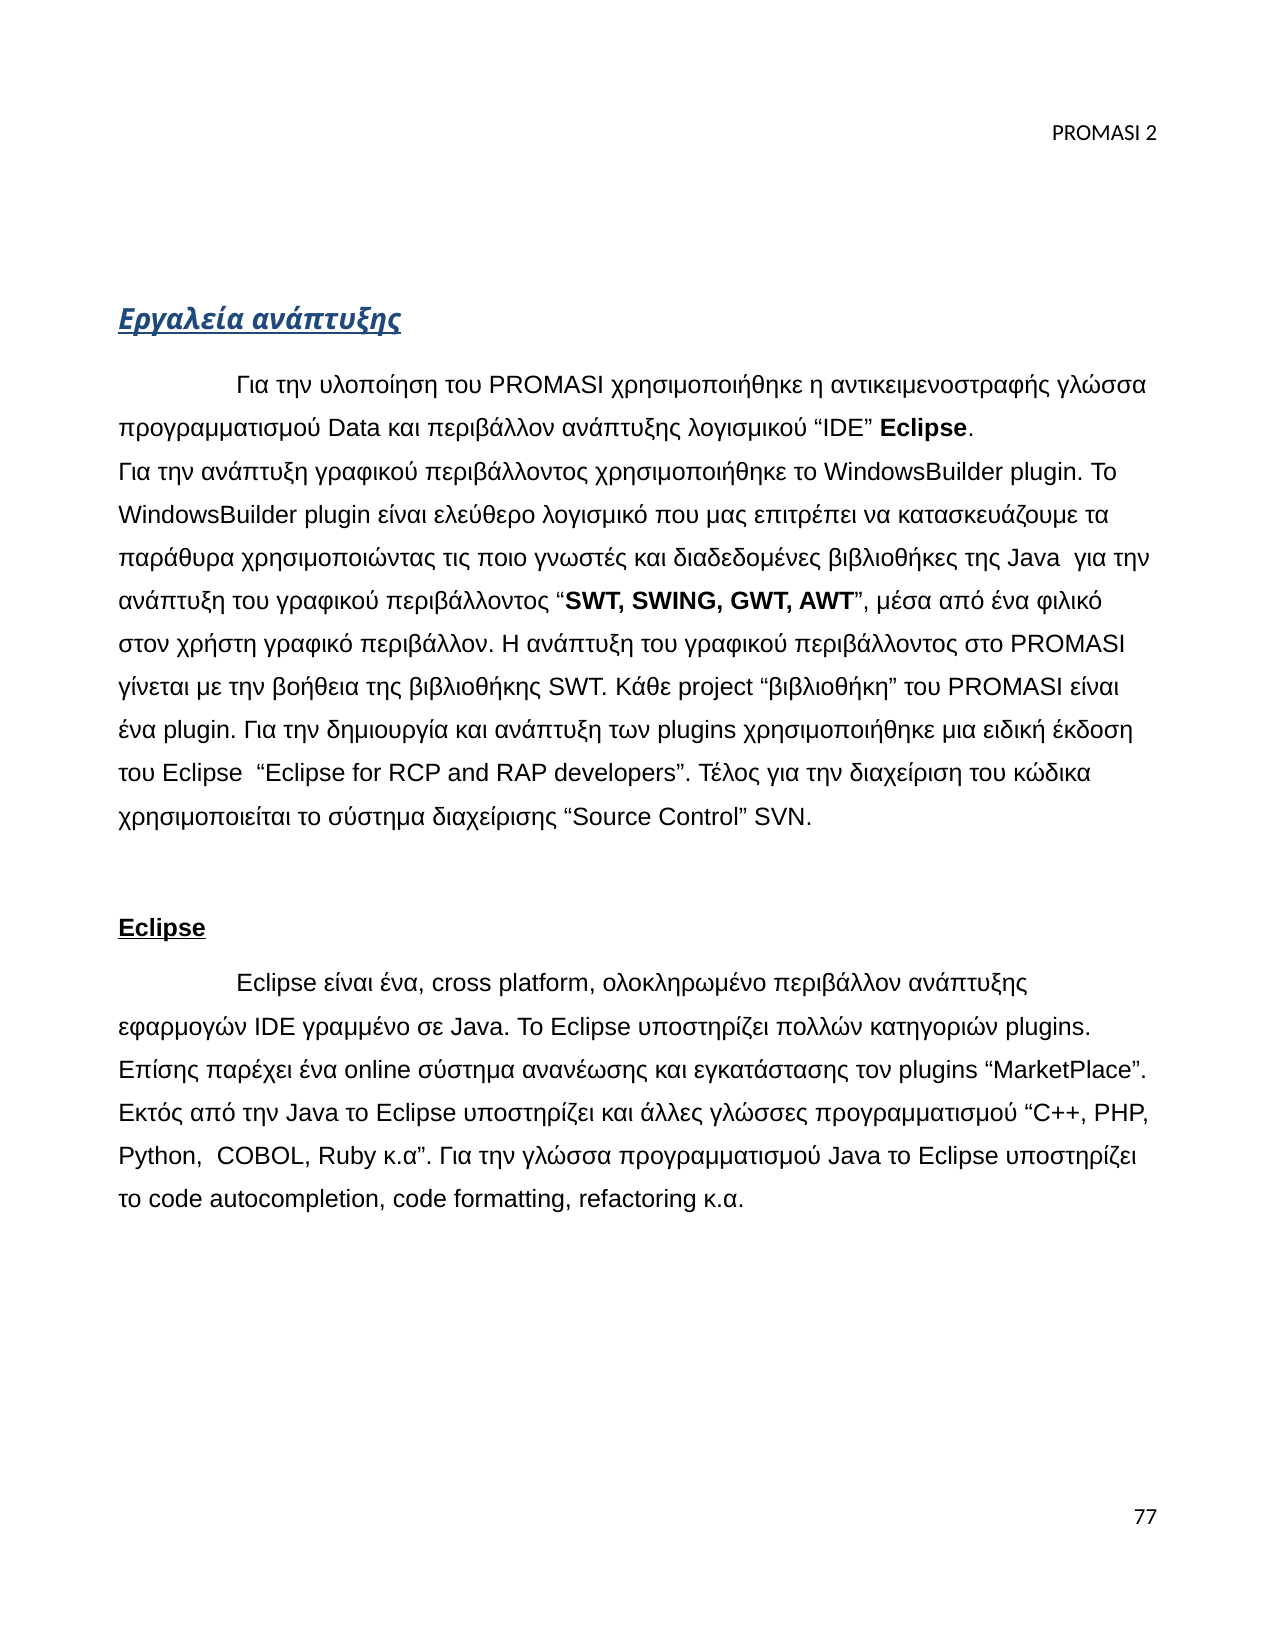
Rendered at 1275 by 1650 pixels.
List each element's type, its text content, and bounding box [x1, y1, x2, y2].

text Για την υλοποίηση του PROMASI χρησιμοποιήθηκε η αντικειμενοστραφής γλώσσα προγραμματισμού Data και περιβάλλον ανάπτυξης λογισμικού “IDE” Eclipse. [118, 370, 1157, 442]
subtitle Eclipse [118, 913, 1157, 941]
text Eclipse είναι ένα, cross platform, ολοκληρωμένο περιβάλλον ανάπτυξης εφαρμογών IDE γραμμένο σε Java. Το Eclipse υποστηρίζει πολλών κατηγοριών plugins. Επίσης παρέχει ένα online σύστημα ανανέωσης και εγκατάστασης τον plugins “MarketPlace”. Εκτός από την Java το Eclipse υποστηρίζει και άλλες γλώσσες προγραμματισμού “C++, PHP, Python, COBOL, Ruby κ.α”. Για την γλώσσα προγραμματισμού Java το Eclipse υποστηρίζει το code autocompletion, code formatting, refactoring κ.α. [118, 968, 1157, 1213]
subtitle Εργαλεία ανάπτυξης [118, 298, 1157, 338]
text Για την ανάπτυξη γραφικού περιβάλλοντος χρησιμοποιήθηκε το WindowsBuilder plugin. Το WindowsBuilder plugin είναι ελεύθερο λογισμικό που μας επιτρέπει να κατασκευάζουμε τα παράθυρα χρησιμοποιώντας τις ποιο γνωστές και διαδεδομένες βιβλιοθήκες της Java για την ανάπτυξη του γραφικού περιβάλλοντος “SWT, SWING, GWT, AWT”, μέσα από ένα φιλικό στον χρήστη γραφικό περιβάλλον. Η ανάπτυξη του γραφικού περιβάλλοντος στο PROMASI γίνεται με την βοήθεια της βιβλιοθήκης SWT. Κάθε project “βιβλιοθήκη” του PROMASI είναι ένα plugin. Για την δημιουργία και ανάπτυξη των plugins χρησιμοποιήθηκε μια ειδική έκδοση του Eclipse “Eclipse for RCP and RAP developers”. Τέλος για την διαχείριση του κώδικα χρησιμοποιείται το σύστημα διαχείρισης “Source Control” SVN. [118, 456, 1157, 830]
